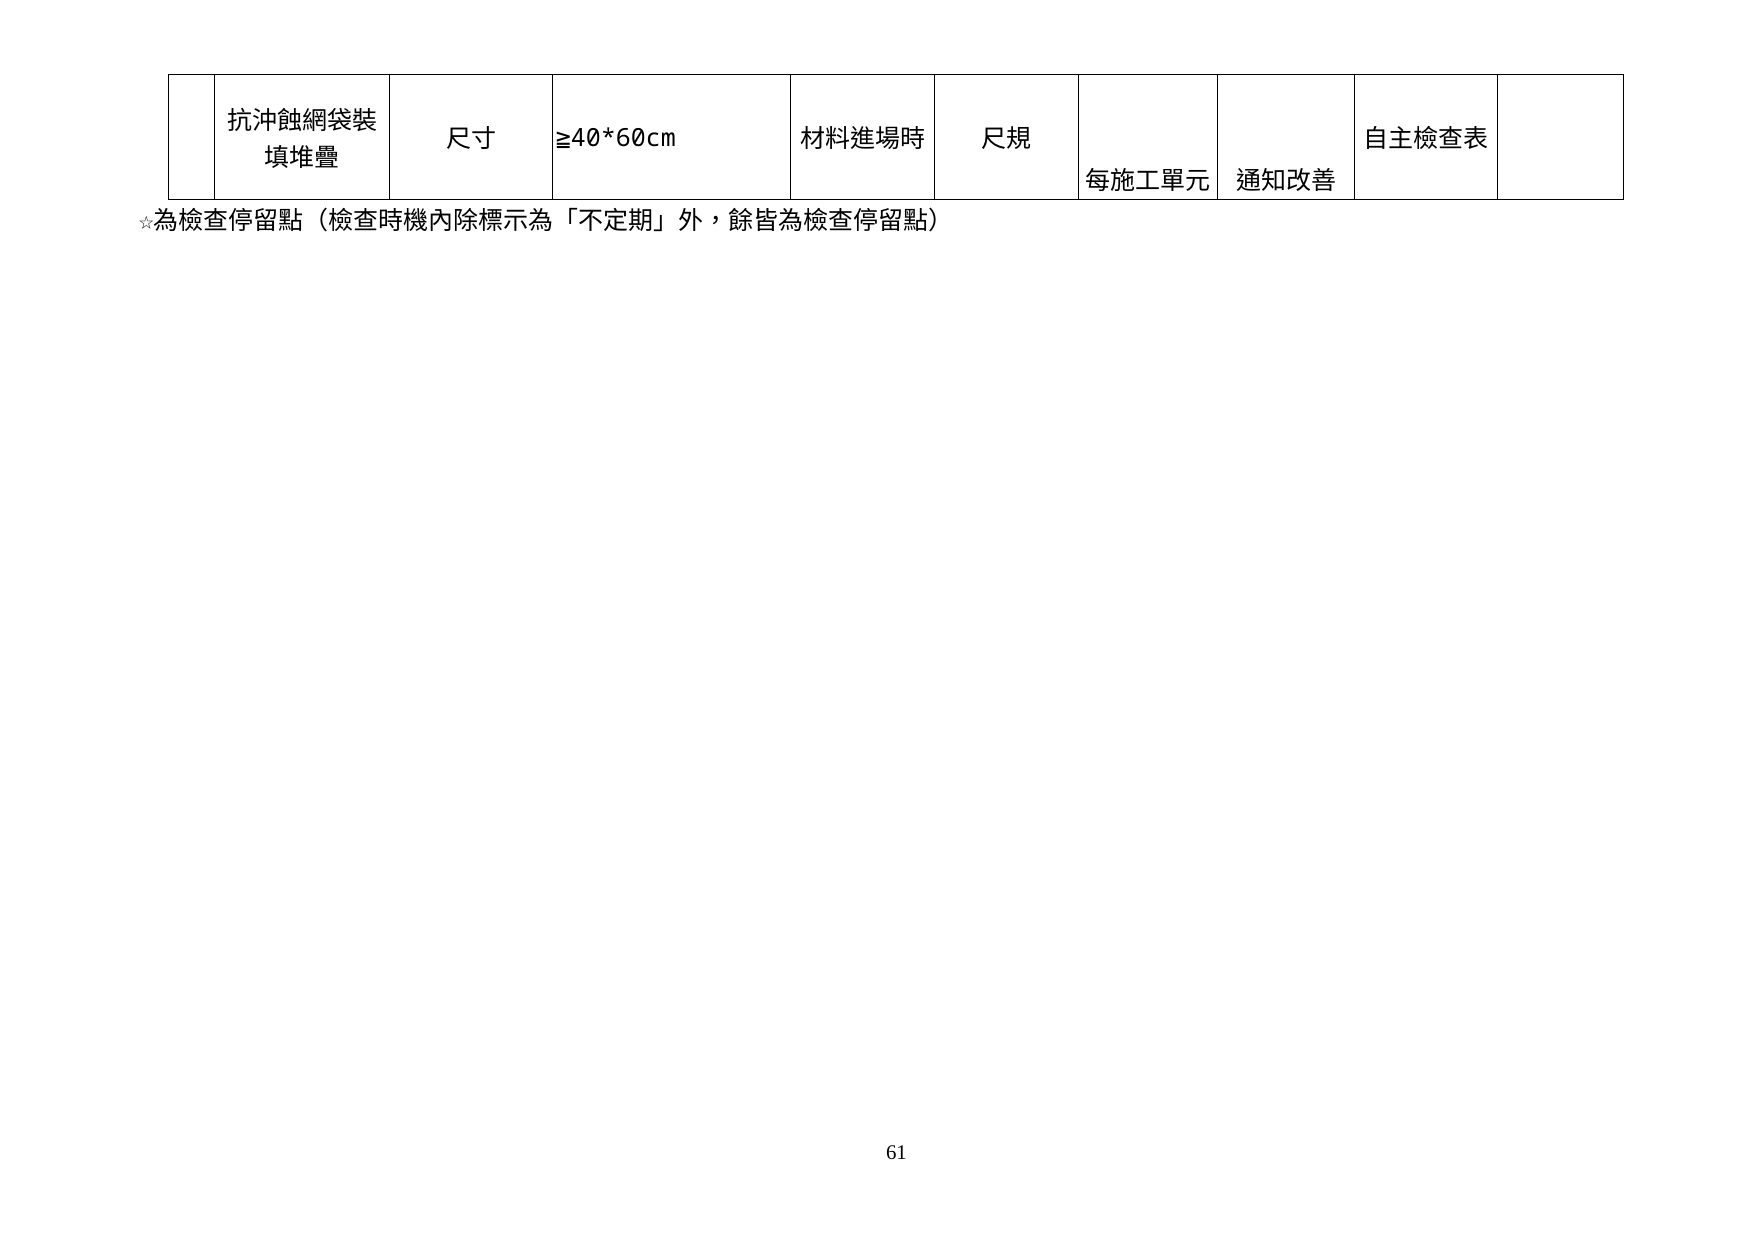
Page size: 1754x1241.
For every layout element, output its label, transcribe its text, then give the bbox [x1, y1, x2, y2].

text ☆為檢查停留點（檢查時機內除標示為「不定期」外，餘皆為檢查停留點） [139, 200, 1683, 236]
table_cell 抗沖蝕網袋裝填堆疊 [215, 75, 389, 199]
table_cell 每施工單元 [1079, 75, 1217, 199]
table_cell ≧40*60cm [553, 75, 790, 199]
table_cell 材料進場時 [791, 75, 934, 199]
table_cell 自主檢查表 [1355, 75, 1497, 199]
table_cell 尺寸 [390, 75, 552, 199]
table_cell 通知改善 [1218, 75, 1354, 199]
table_cell 尺規 [935, 75, 1078, 199]
table_cell [169, 75, 214, 199]
table_cell [1498, 75, 1623, 199]
